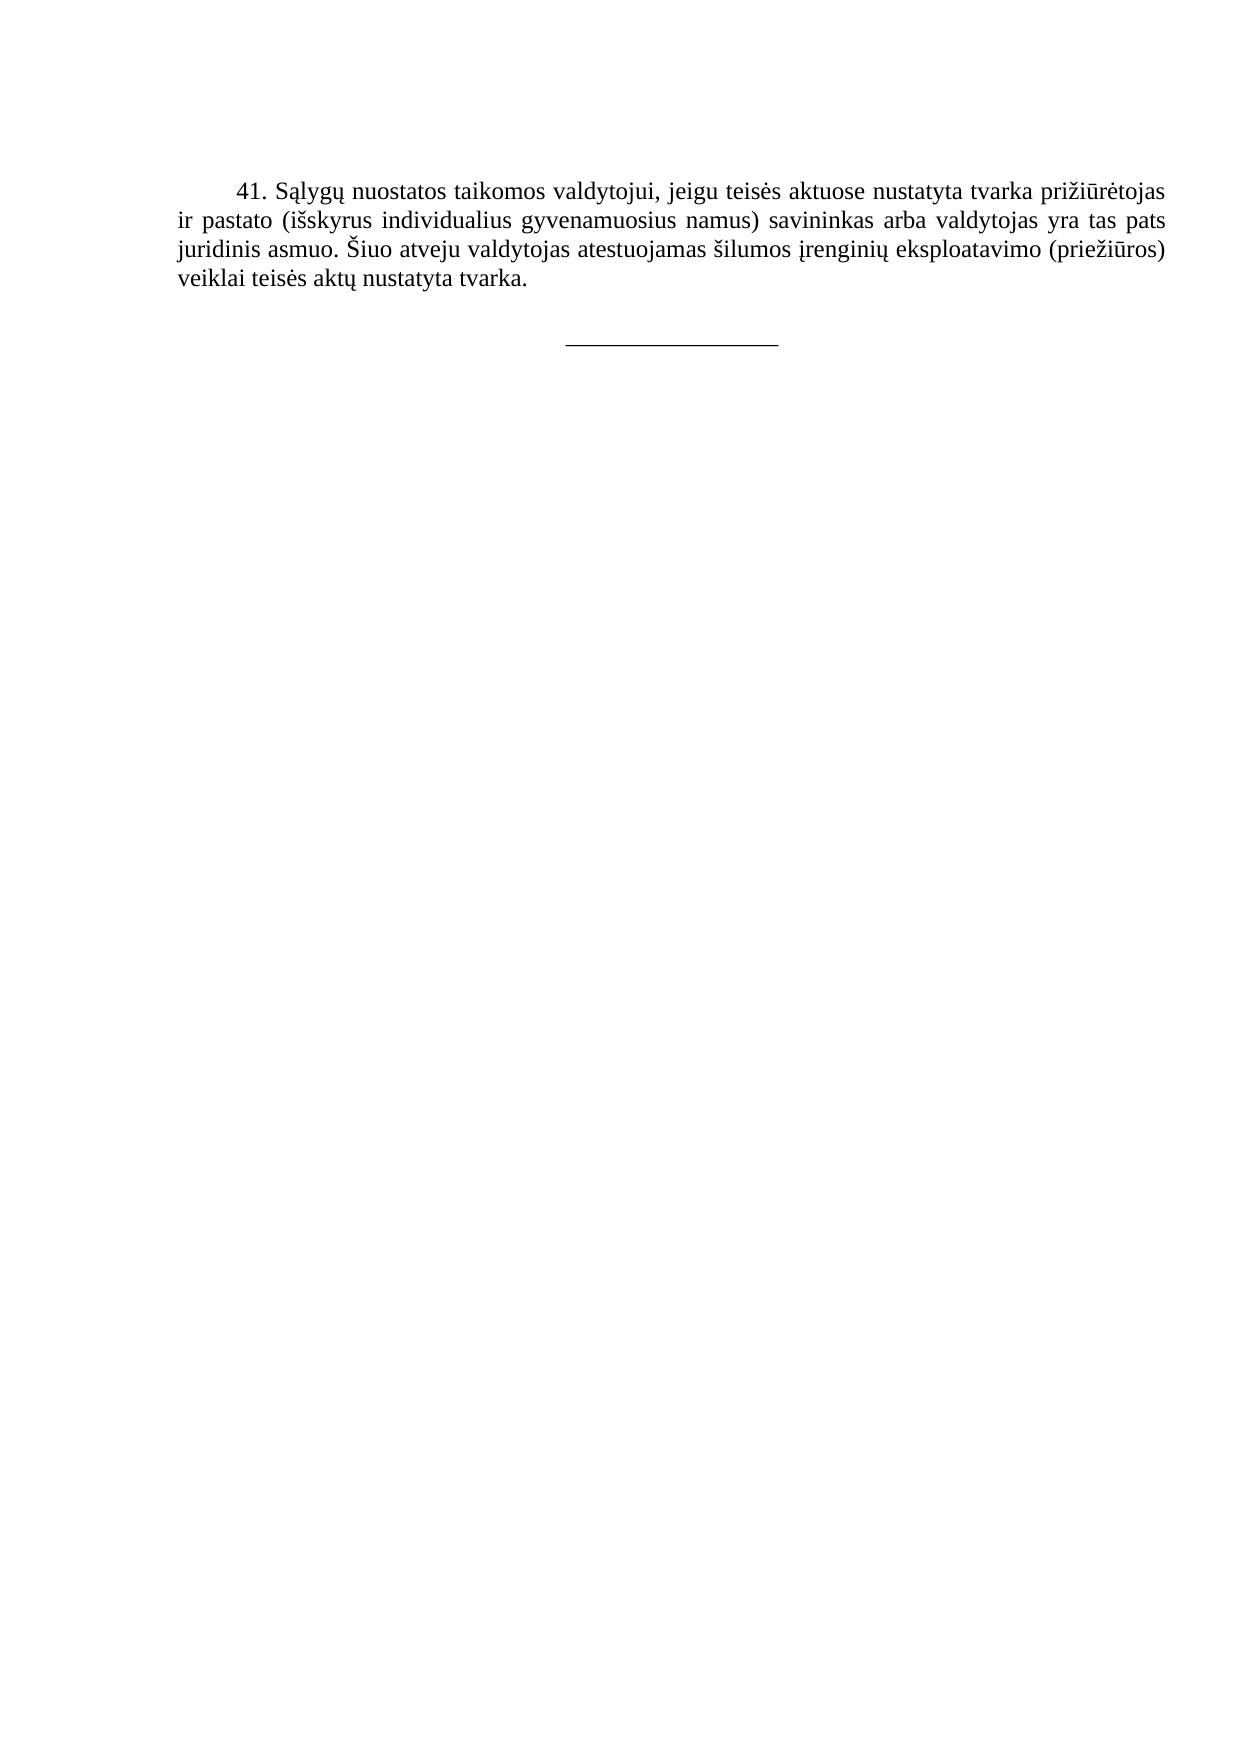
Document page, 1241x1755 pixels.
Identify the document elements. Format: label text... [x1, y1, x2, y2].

text _________________ [177, 320, 1166, 349]
text 41. Sąlygų nuostatos taikomos valdytojui, jeigu teisės aktuose nustatyta tvarka prižiūrėtojas ir pastato (išskyrus individualius gyvenamuosius namus) savininkas arba valdytojas yra tas pats juridinis asmuo. Šiuo atveju valdytojas atestuojamas šilumos įrenginių eksploatavimo (priežiūros) veiklai teisės aktų nustatyta tvarka. [177, 176, 1166, 291]
